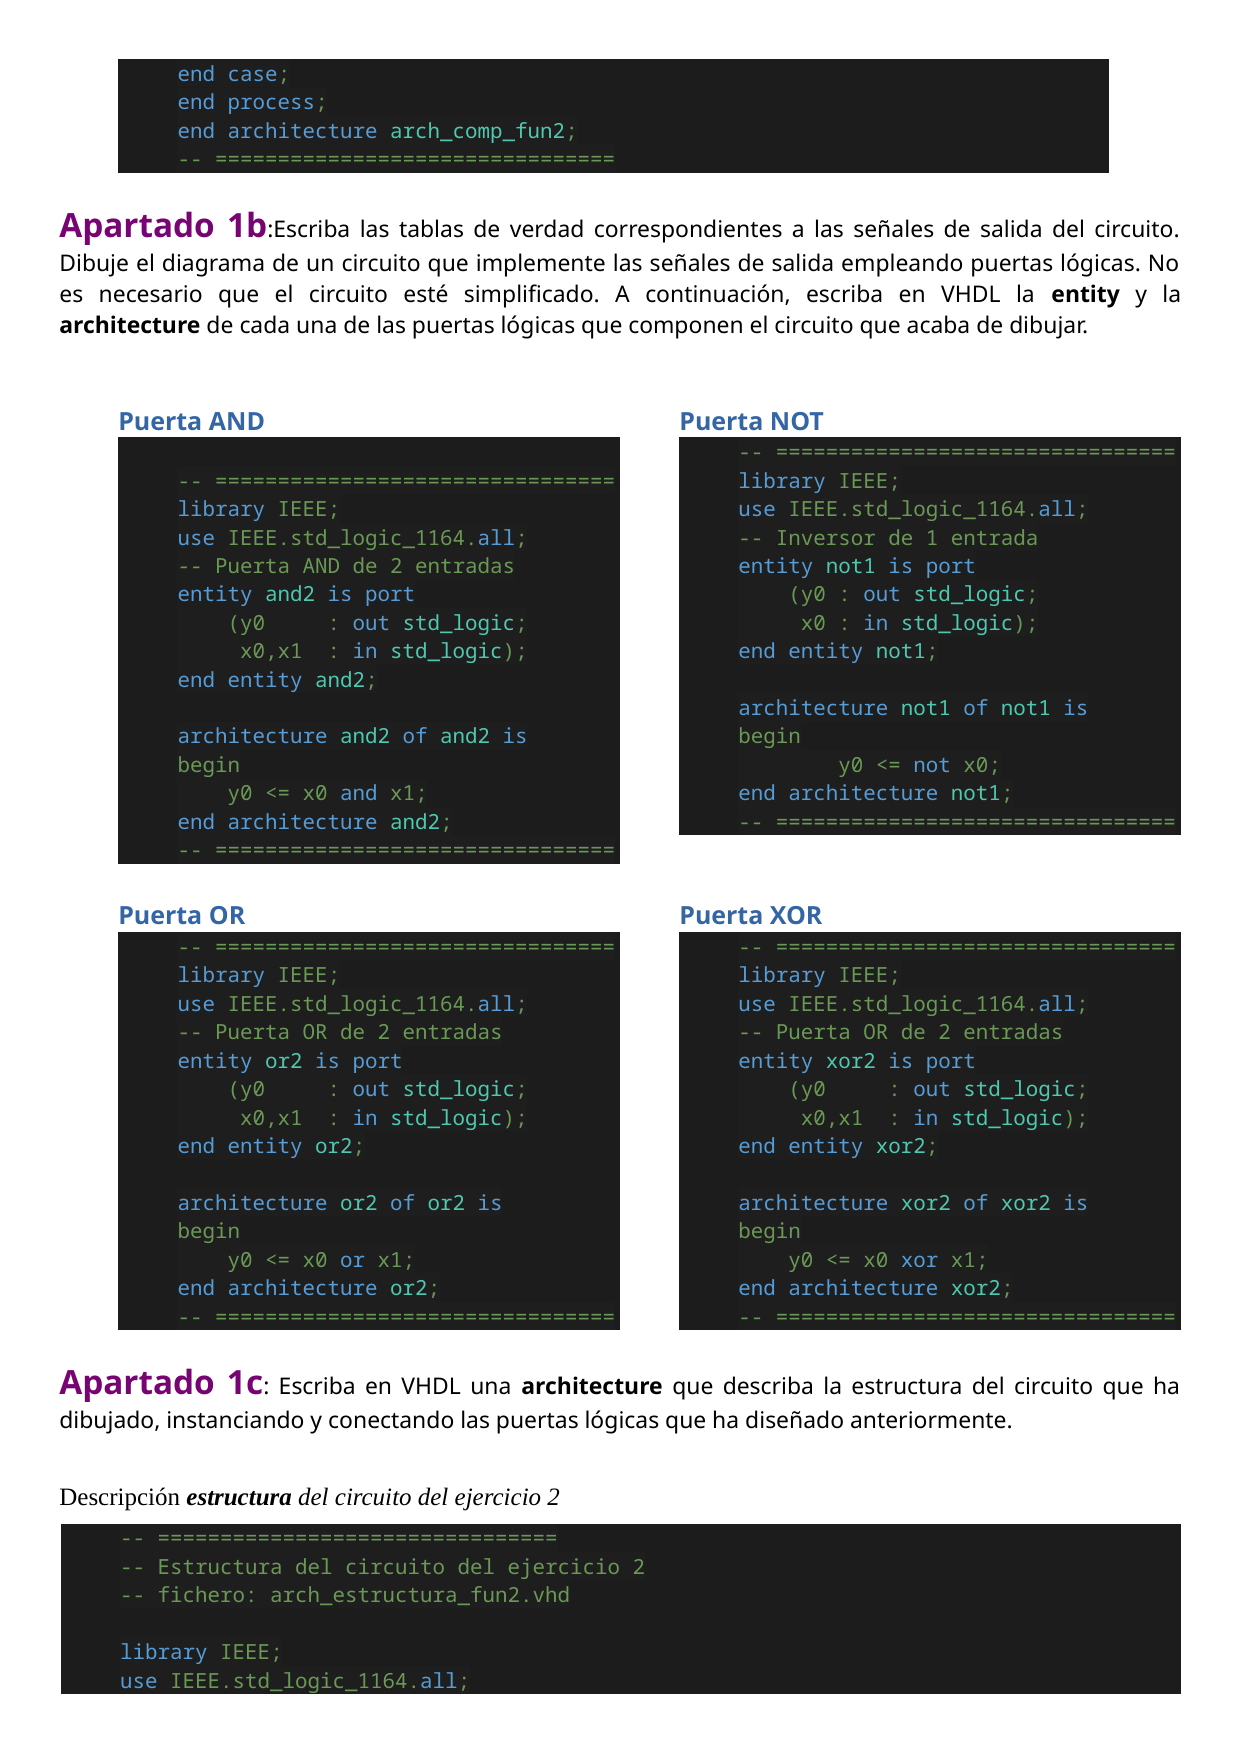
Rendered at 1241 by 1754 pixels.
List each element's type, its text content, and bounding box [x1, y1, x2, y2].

table_header -- ================================ -- Estructura del circuito del ejercicio 2 -- fichero: arch_estructura_fun2.vhd library IEEE; use IEEE.std_logic_1164.all; [61, 1524, 1181, 1694]
table_header Puerta NOT [620, 372, 1181, 864]
text Descripción estructura del circuito del ejercicio 2 [59, 1482, 1181, 1511]
table_header -- ================================ library IEEE; use IEEE.std_logic_1164.all; -- Inversor de 1 entrada entity not1 is port (y0 : out std_logic; x0 : in std_logic); end entity not1; architecture not1 of not1 is begin y0 <= not x0; end architecture not1; -- ================================ [679, 437, 1181, 835]
table_cell Puerta OR [59, 864, 620, 1330]
table_header -- ================================ library IEEE; use IEEE.std_logic_1164.all; -- Puerta AND de 2 entradas entity and2 is port (y0 : out std_logic; x0,x1 : in std_logic); end entity and2; architecture and2 of and2 is begin y0 <= x0 and x1; end architecture and2; -- ================================ [118, 437, 620, 864]
table_header Puerta AND [59, 372, 620, 864]
table_header end case; end process; end architecture arch_comp_fun2; -- ================================ [118, 59, 1109, 173]
text Apartado 1c: Escriba en VHDL una architecture que describa la estructura del circuito que ha dibujado, instanciando y conectando las puertas lógicas que ha diseñado anteriormente. [59, 1359, 1181, 1436]
table_header -- ================================ library IEEE; use IEEE.std_logic_1164.all; -- Puerta OR de 2 entradas entity xor2 is port (y0 : out std_logic; x0,x1 : in std_logic); end entity xor2; architecture xor2 of xor2 is begin y0 <= x0 xor x1; end architecture xor2; -- ================================ [679, 932, 1181, 1330]
text Apartado 1b:Escriba las tablas de verdad correspondientes a las señales de salida del circuito. Dibuje el diagrama de un circuito que implemente las señales de salida empleando puertas lógicas. No es necesario que el circuito esté simplificado. A continuación, escriba en VHDL la entity y la architecture de cada una de las puertas lógicas que componen el circuito que acaba de dibujar. [59, 202, 1181, 341]
table_cell Puerta XOR [620, 864, 1181, 1330]
table_header -- ================================ library IEEE; use IEEE.std_logic_1164.all; -- Puerta OR de 2 entradas entity or2 is port (y0 : out std_logic; x0,x1 : in std_logic); end entity or2; architecture or2 of or2 is begin y0 <= x0 or x1; end architecture or2; -- ================================ [118, 932, 620, 1330]
